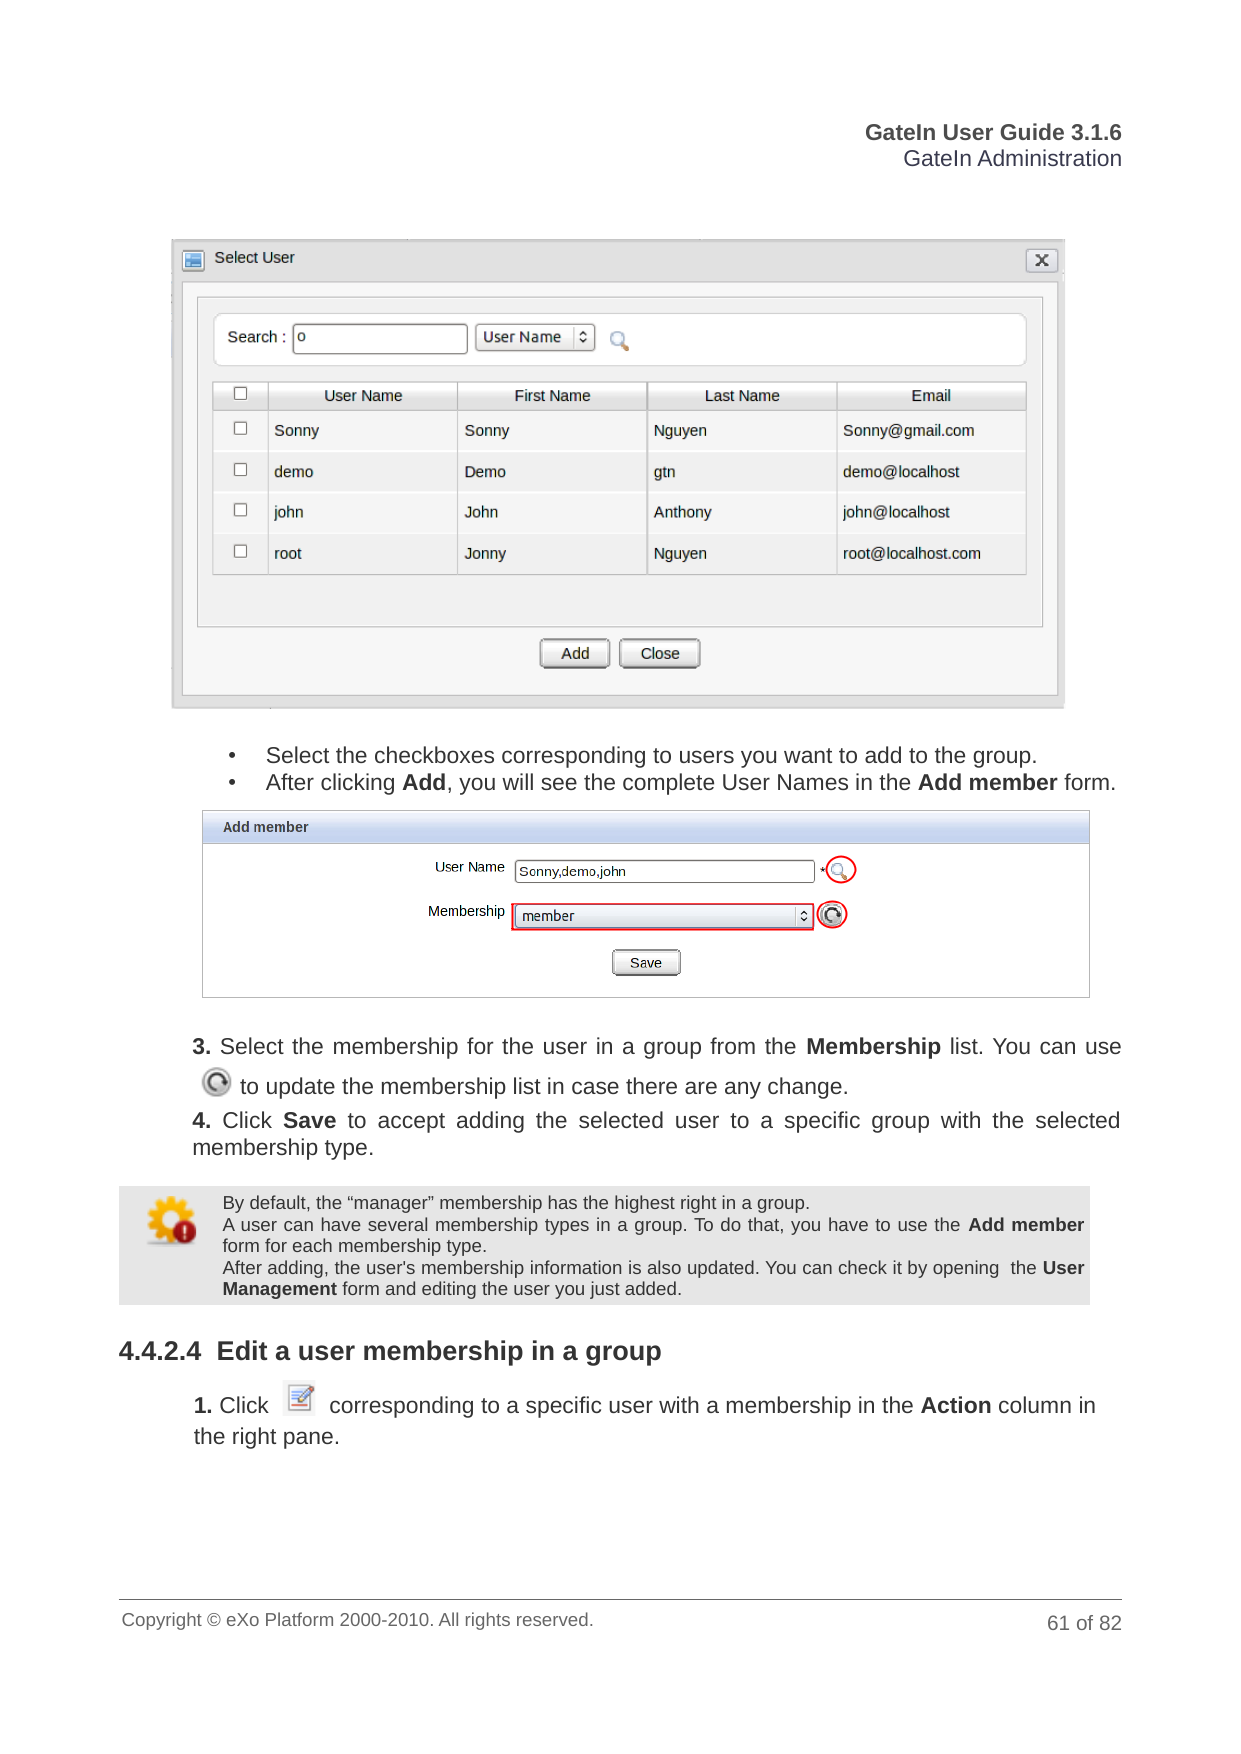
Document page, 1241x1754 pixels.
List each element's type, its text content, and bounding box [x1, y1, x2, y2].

list 3. Select the membership for the user in a group from the Membership list. You can useto update the membership list in case there are any change. [192, 1033, 1122, 1107]
subtitle Edit a user membership in a group [118, 1334, 1122, 1366]
list After clicking Add, you will see the complete User Names in the Add member form. [228, 769, 1122, 795]
list Select the checkboxes corresponding to users you want to add to the group. [228, 742, 1122, 769]
picture [199, 808, 1093, 999]
picture [146, 1196, 197, 1247]
table_header [119, 1186, 217, 1305]
list 4. Click Save to accept adding the selected user to a specific group with the selected membership type. [192, 1107, 1122, 1160]
picture [171, 239, 1066, 709]
table_header By default, the “manager” membership has the highest right in a group. A user can have several membership types in a group. To do that, you have to use the Add member form for each membership type. After adding, the user's membership information is also updated. You can check it by opening the User Management form and editing the user you just added. [217, 1186, 1090, 1305]
picture [199, 1066, 233, 1100]
picture [282, 1380, 316, 1416]
list 1. Click corresponding to a specific user with a membership in the Action column in the right pane. [156, 1373, 1122, 1449]
